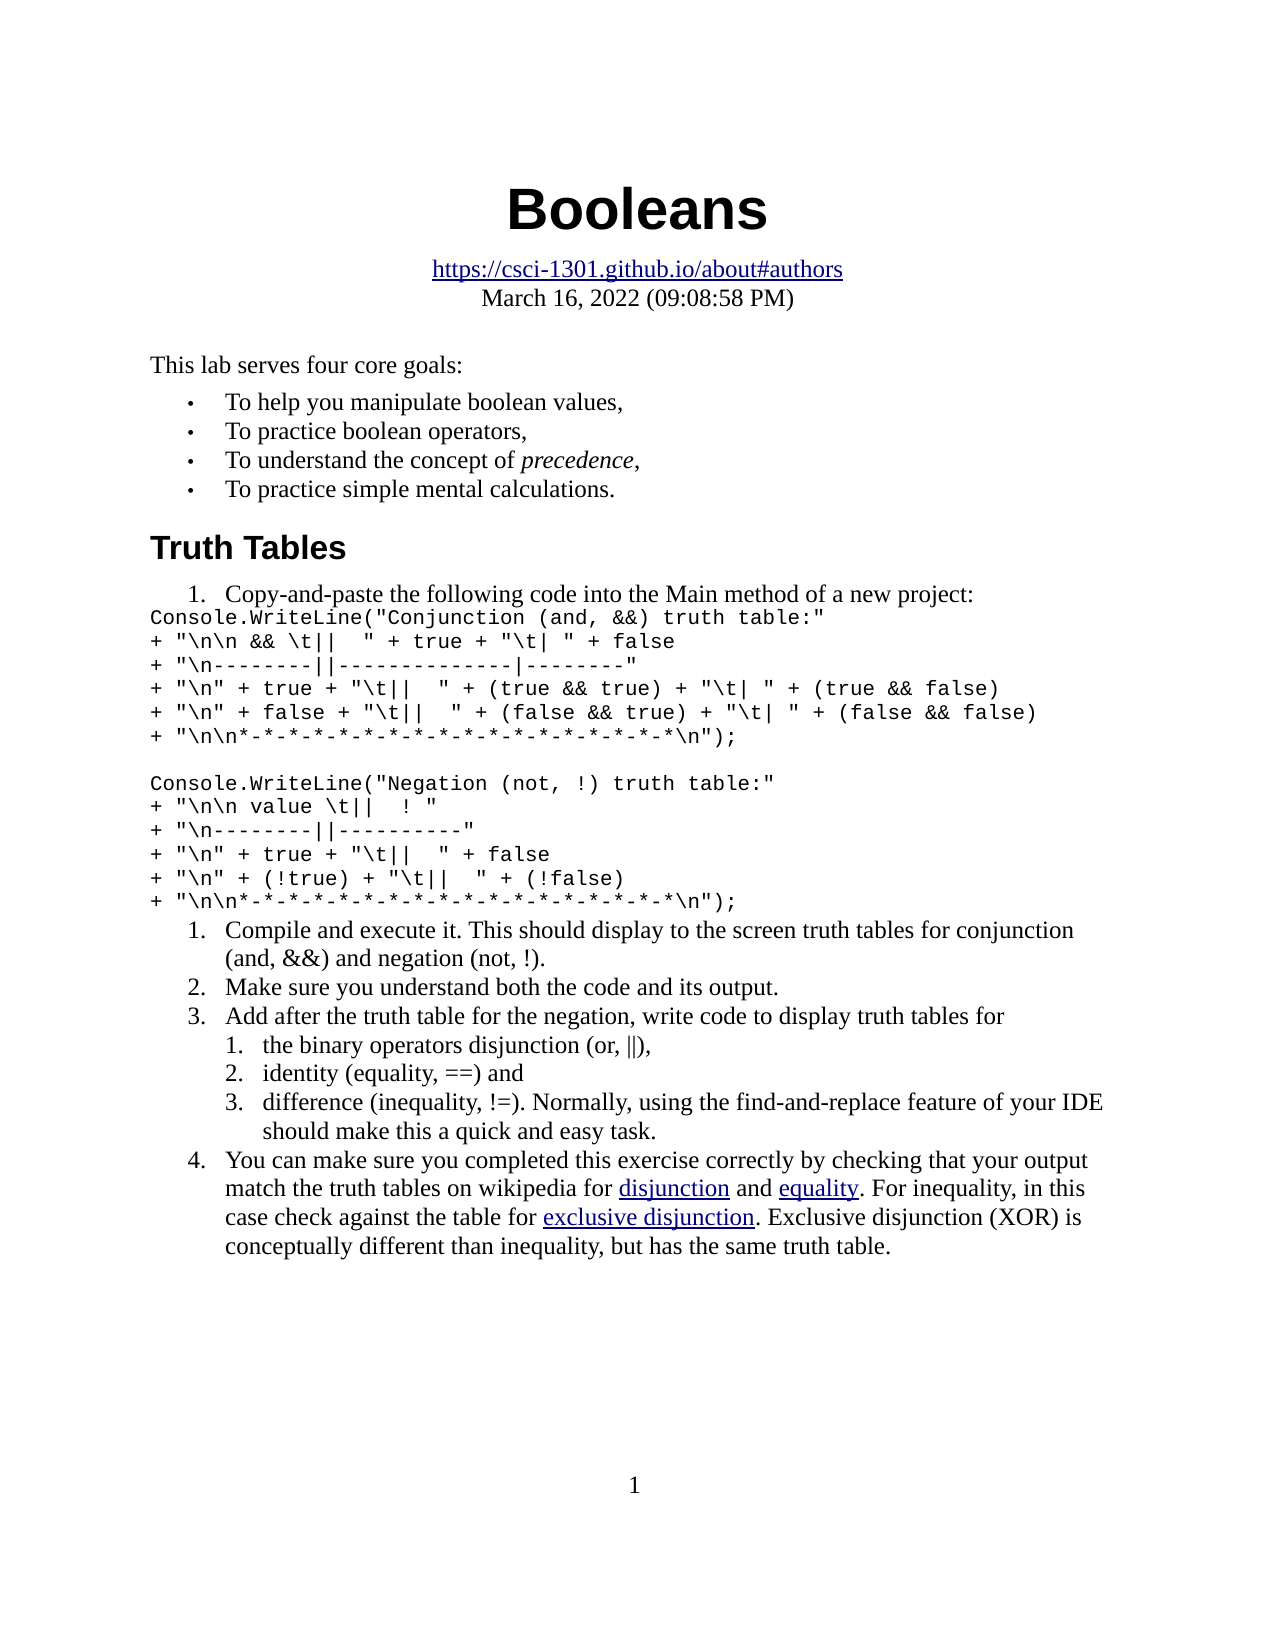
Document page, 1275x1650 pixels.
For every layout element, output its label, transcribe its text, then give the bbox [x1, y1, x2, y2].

list Make sure you understand both the code and its output. [187, 972, 1125, 1001]
text + "\n\n*-*-*-*-*-*-*-*-*-*-*-*-*-*-*-*-*-*\n"); [150, 726, 1125, 749]
list Add after the truth table for the negation, write code to display truth tables for [187, 1001, 1125, 1030]
list difference (inequality, !=). Normally, using the find-and-replace feature of your IDE should make this a quick and easy task. [225, 1087, 1125, 1145]
text + "\n" + false + "\t|| " + (false && true) + "\t| " + (false && false) [150, 702, 1125, 726]
text This lab serves four core goals: [150, 350, 1125, 378]
text + "\n\n value \t|| ! " [150, 797, 1125, 820]
list To help you manipulate boolean values, [187, 387, 1125, 416]
text + "\n" + true + "\t|| " + false [150, 844, 1125, 867]
list To practice simple mental calculations. [187, 474, 1125, 502]
text + "\n" + true + "\t|| " + (true && true) + "\t| " + (true && false) [150, 678, 1125, 702]
text + "\n\n && \t|| " + true + "\t| " + false [150, 631, 1125, 655]
list To understand the concept of precedence, [187, 445, 1125, 474]
text + "\n\n*-*-*-*-*-*-*-*-*-*-*-*-*-*-*-*-*-*\n"); [150, 891, 1125, 915]
text Console.WriteLine("Negation (not, !) truth table:" [150, 773, 1125, 797]
title Booleans [150, 175, 1125, 242]
list To practice boolean operators, [187, 416, 1125, 445]
text + "\n--------||--------------|--------" [150, 655, 1125, 678]
text March 16, 2022 (09:08:58 PM) [150, 283, 1125, 312]
list Copy-and-paste the following code into the Main method of a new project: [187, 579, 1125, 607]
text Console.WriteLine("Conjunction (and, &&) truth table:" [150, 607, 1125, 631]
list identity (equality, ==) and [225, 1058, 1125, 1087]
subtitle Truth Tables [150, 527, 1125, 566]
list Compile and execute it. This should display to the screen truth tables for conjunction (and, &&) and negation (not, !). [187, 915, 1125, 972]
list You can make sure you completed this exercise correctly by checking that your output match the truth tables on wikipedia for disjunction and equality. For inequality, in this case check against the table for exclusive disjunction. Exclusive disjunction (XOR) is conceptually different than inequality, but has the same truth table. [187, 1145, 1125, 1260]
text + "\n" + (!true) + "\t|| " + (!false) [150, 867, 1125, 891]
text + "\n--------||----------" [150, 820, 1125, 844]
text https://csci-1301.github.io/about#authors [150, 254, 1125, 283]
list the binary operators disjunction (or, ||), [225, 1030, 1125, 1058]
